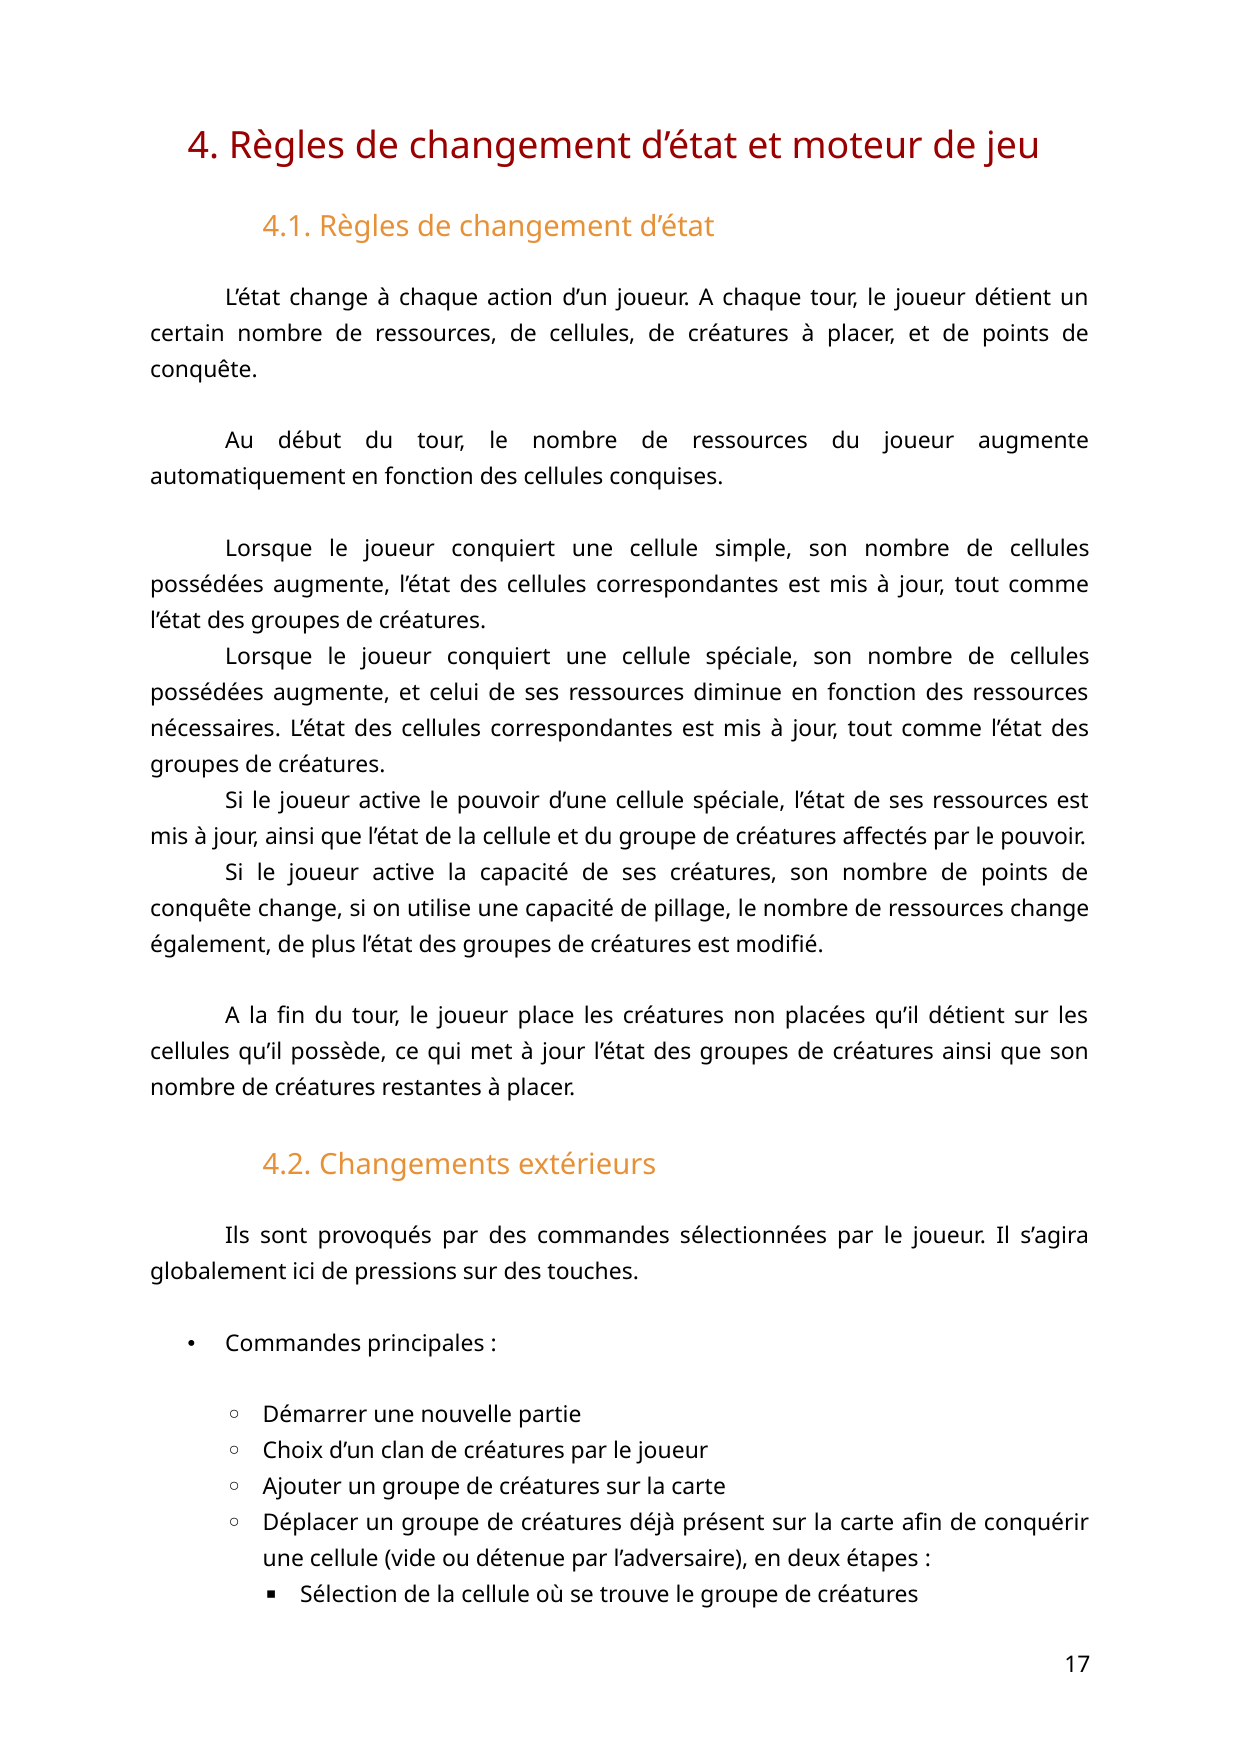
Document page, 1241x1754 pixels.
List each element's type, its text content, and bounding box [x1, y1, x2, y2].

list Choix d’un clan de créatures par le joueur [225, 1434, 1090, 1466]
text A la fin du tour, le joueur place les créatures non placées qu’il détient sur les cellules qu’il possède, ce qui met à jour l’état des groupes de créatures ainsi que son nombre de créatures restantes à placer. [150, 999, 1090, 1102]
subtitle 4. Règles de changement d’état et moteur de jeu [187, 118, 1090, 169]
list Ajouter un groupe de créatures sur la carte [225, 1470, 1090, 1502]
subtitle 4.1. Règles de changement d’état [262, 205, 1090, 245]
text Lorsque le joueur conquiert une cellule simple, son nombre de cellules possédées augmente, l’état des cellules correspondantes est mis à jour, tout comme l’état des groupes de créatures. [150, 532, 1090, 635]
list Commandes principales : [187, 1327, 1090, 1358]
text Si le joueur active la capacité de ses créatures, son nombre de points de conquête change, si on utilise une capacité de pillage, le nombre de ressources change également, de plus l’état des groupes de créatures est modifié. [150, 856, 1090, 959]
list Sélection de la cellule où se trouve le groupe de créatures [262, 1578, 1090, 1609]
text Lorsque le joueur conquiert une cellule spéciale, son nombre de cellules possédées augmente, et celui de ses ressources diminue en fonction des ressources nécessaires. L’état des cellules correspondantes est mis à jour, tout comme l’état des groupes de créatures. [150, 640, 1090, 779]
subtitle 4.2. Changements extérieurs [262, 1143, 1090, 1183]
text Au début du tour, le nombre de ressources du joueur augmente automatiquement en fonction des cellules conquises. [150, 424, 1090, 492]
text Ils sont provoqués par des commandes sélectionnées par le joueur. Il s’agira globalement ici de pressions sur des touches. [150, 1219, 1090, 1286]
list Démarrer une nouvelle partie [225, 1398, 1090, 1430]
list Déplacer un groupe de créatures déjà présent sur la carte afin de conquérir une cellule (vide ou détenue par l’adversaire), en deux étapes : [225, 1506, 1090, 1573]
text L’état change à chaque action d’un joueur. A chaque tour, le joueur détient un certain nombre de ressources, de cellules, de créatures à placer, et de points de conquête. [150, 281, 1090, 384]
text Si le joueur active le pouvoir d’une cellule spéciale, l’état de ses ressources est mis à jour, ainsi que l’état de la cellule et du groupe de créatures affectés par le pouvoir. [150, 784, 1090, 851]
